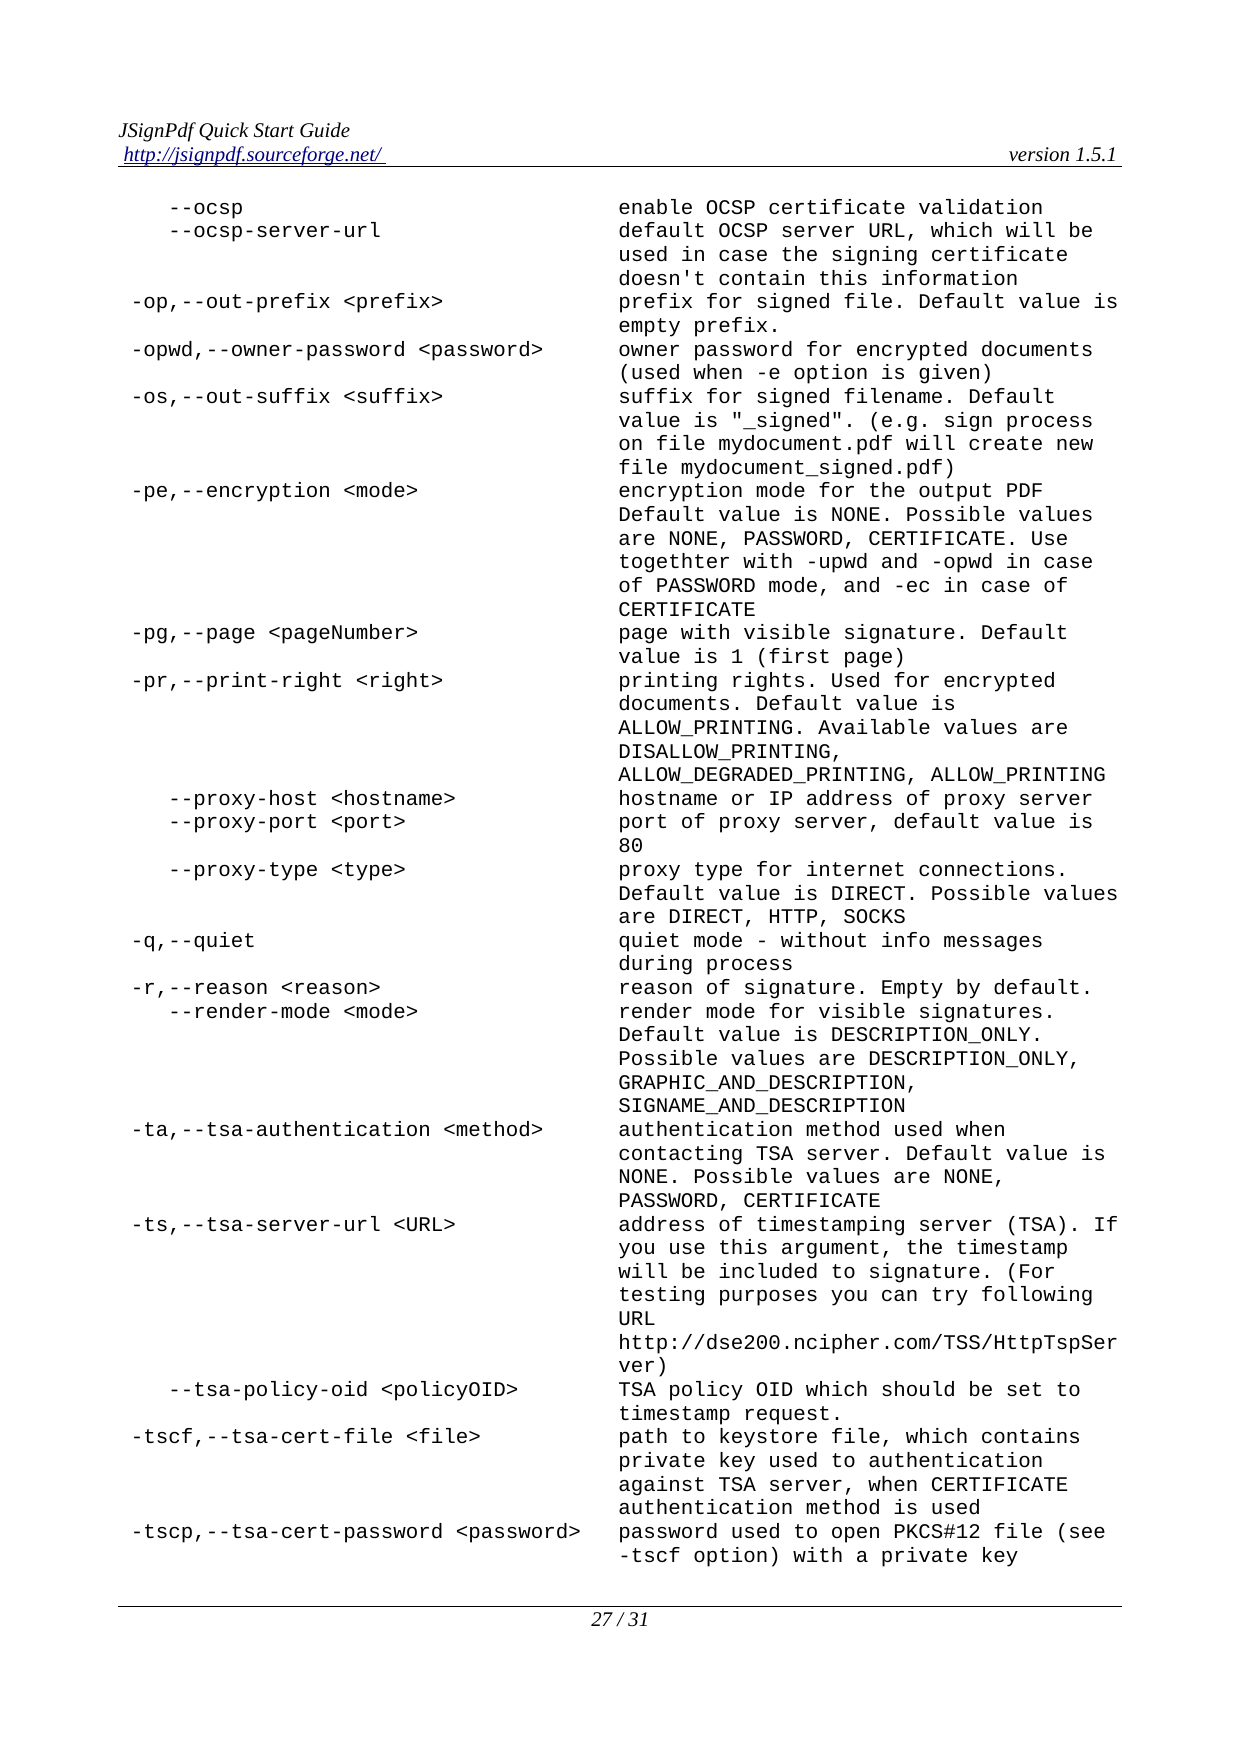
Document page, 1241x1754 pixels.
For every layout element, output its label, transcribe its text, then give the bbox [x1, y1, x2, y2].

text --proxy-host <hostname> hostname or IP address of proxy server [118, 788, 1122, 812]
text SIGNAME_AND_DESCRIPTION [118, 1095, 1122, 1119]
text -pr,--print-right <right> printing rights. Used for encrypted [118, 670, 1122, 693]
text on file mydocument.pdf will create new [118, 433, 1122, 457]
text -ta,--tsa-authentication <method> authentication method used when [118, 1119, 1122, 1143]
text documents. Default value is [118, 693, 1122, 717]
text --ocsp enable OCSP certificate validation [118, 197, 1122, 220]
text are NONE, PASSWORD, CERTIFICATE. Use [118, 528, 1122, 551]
text doesn't contain this information [118, 268, 1122, 291]
text Possible values are DESCRIPTION_ONLY, [118, 1048, 1122, 1072]
text testing purposes you can try following [118, 1284, 1122, 1308]
text --tsa-policy-oid <policyOID> TSA policy OID which should be set to [118, 1379, 1122, 1403]
text value is "_signed". (e.g. sign process [118, 409, 1122, 433]
text GRAPHIC_AND_DESCRIPTION, [118, 1072, 1122, 1095]
text -tscp,--tsa-cert-password <password> password used to open PKCS#12 file (see [118, 1521, 1122, 1544]
text 80 [118, 835, 1122, 859]
text URL [118, 1308, 1122, 1332]
text -pe,--encryption <mode> encryption mode for the output PDF [118, 481, 1122, 504]
text PASSWORD, CERTIFICATE [118, 1190, 1122, 1213]
text -tscf option) with a private key [118, 1544, 1122, 1568]
text --proxy-port <port> port of proxy server, default value is [118, 812, 1122, 835]
text --render-mode <mode> render mode for visible signatures. [118, 1001, 1122, 1024]
text -os,--out-suffix <suffix> suffix for signed filename. Default [118, 386, 1122, 409]
text --proxy-type <type> proxy type for internet connections. [118, 859, 1122, 882]
text -q,--quiet quiet mode - without info messages [118, 930, 1122, 953]
text -op,--out-prefix <prefix> prefix for signed file. Default value is [118, 291, 1122, 315]
text Default value is DIRECT. Possible values [118, 882, 1122, 906]
text ALLOW_PRINTING. Available values are [118, 717, 1122, 741]
text timestamp request. [118, 1403, 1122, 1426]
text during process [118, 953, 1122, 977]
text authentication method is used [118, 1497, 1122, 1521]
text used in case the signing certificate [118, 244, 1122, 268]
text contacting TSA server. Default value is [118, 1143, 1122, 1166]
text togethter with -upwd and -opwd in case [118, 551, 1122, 575]
text file mydocument_signed.pdf) [118, 457, 1122, 481]
text private key used to authentication [118, 1450, 1122, 1474]
text DISALLOW_PRINTING, [118, 741, 1122, 764]
text against TSA server, when CERTIFICATE [118, 1474, 1122, 1497]
text are DIRECT, HTTP, SOCKS [118, 906, 1122, 930]
text ver) [118, 1355, 1122, 1379]
text (used when -e option is given) [118, 362, 1122, 386]
text will be included to signature. (For [118, 1261, 1122, 1284]
text -r,--reason <reason> reason of signature. Empty by default. [118, 977, 1122, 1001]
text ALLOW_DEGRADED_PRINTING, ALLOW_PRINTING [118, 764, 1122, 788]
text -opwd,--owner-password <password> owner password for encrypted documents [118, 339, 1122, 362]
text value is 1 (first page) [118, 646, 1122, 670]
text NONE. Possible values are NONE, [118, 1166, 1122, 1190]
text CERTIFICATE [118, 599, 1122, 622]
text -pg,--page <pageNumber> page with visible signature. Default [118, 622, 1122, 646]
text of PASSWORD mode, and -ec in case of [118, 575, 1122, 599]
text empty prefix. [118, 315, 1122, 339]
text -ts,--tsa-server-url <URL> address of timestamping server (TSA). If [118, 1213, 1122, 1237]
text --ocsp-server-url default OCSP server URL, which will be [118, 220, 1122, 244]
text you use this argument, the timestamp [118, 1237, 1122, 1261]
text http://dse200.ncipher.com/TSS/HttpTspSer [118, 1332, 1122, 1355]
text -tscf,--tsa-cert-file <file> path to keystore file, which contains [118, 1426, 1122, 1450]
text Default value is NONE. Possible values [118, 504, 1122, 528]
text Default value is DESCRIPTION_ONLY. [118, 1024, 1122, 1048]
